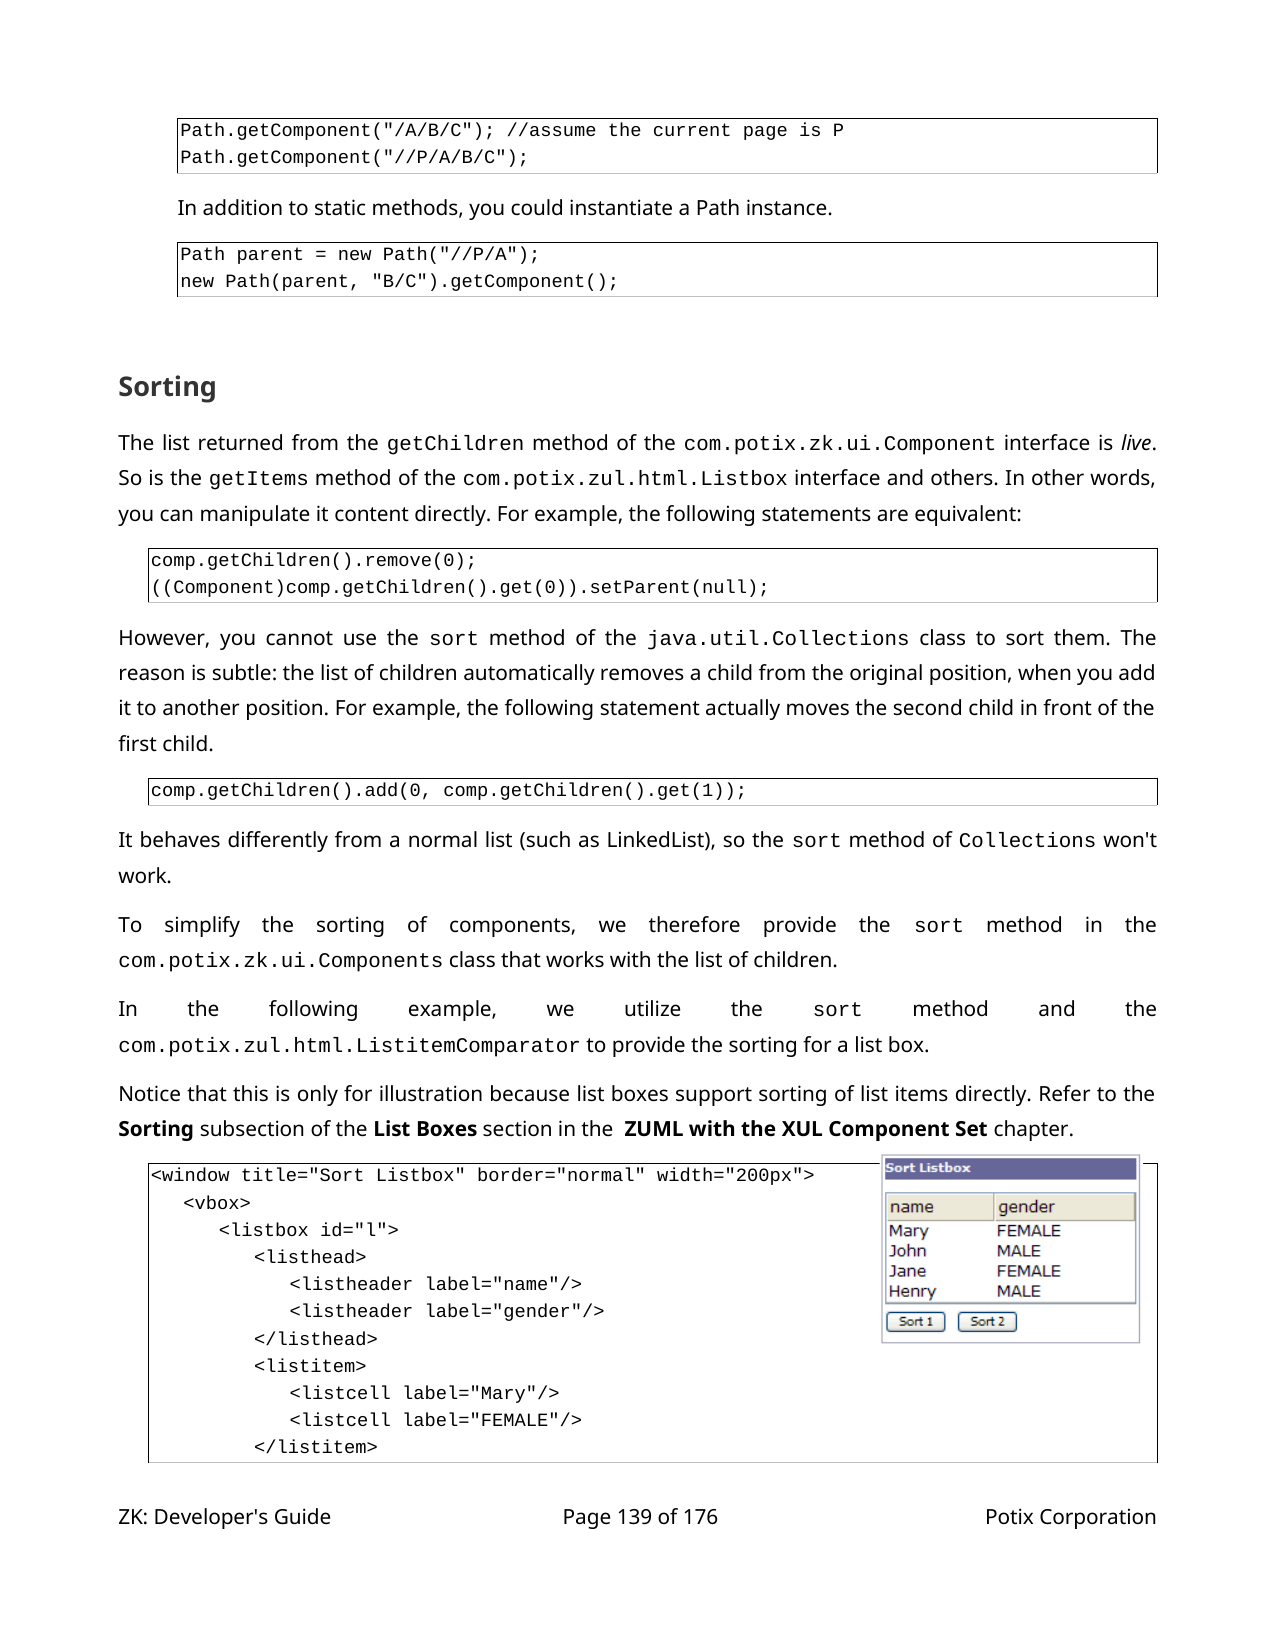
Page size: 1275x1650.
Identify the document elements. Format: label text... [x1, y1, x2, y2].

text </listitem> [149, 1435, 1157, 1462]
text The list returned from the getChildren method of the com.potix.zk.ui.Component interface is live. So is the getItems method of the com.potix.zul.html.Listbox interface and others. In other words, you can manipulate it content directly. For example, the following statements are equivalent: [118, 428, 1157, 527]
text <listheader label="name"/> [149, 1272, 879, 1296]
text [1144, 1191, 1157, 1215]
text <listbox id="l"> [149, 1218, 879, 1242]
text ((Component)comp.getChildren().get(0)).setParent(null); [149, 575, 1157, 602]
text In addition to static methods, you could instantiate a Path instance. [177, 193, 1157, 221]
text <listheader label="gender"/> [149, 1299, 879, 1323]
text To simplify the sorting of components, we therefore provide the sort method in the com.potix.zk.ui.Components class that works with the list of children. [118, 910, 1157, 974]
text new Path(parent, "B/C").getComponent(); [178, 269, 1157, 296]
text <listcell label="FEMALE"/> [149, 1408, 1157, 1432]
text <listitem> [149, 1354, 1157, 1378]
text Notice that this is only for illustration because list boxes support sorting of list items directly. Refer to the Sorting subsection of the List Boxes section in the ZUML with the XUL Component Set chapter. [118, 1079, 1157, 1143]
text comp.getChildren().remove(0); [149, 549, 1157, 572]
text <window title="Sort Listbox" border="normal" width="200px"> [149, 1164, 879, 1188]
text comp.getChildren().add(0, comp.getChildren().get(1)); [149, 779, 1157, 805]
text It behaves differently from a normal list (such as LinkedList), so the sort method of Collections won't work. [118, 826, 1157, 889]
text In the following example, we utilize the sort method and the com.potix.zul.html.ListitemComparator to provide the sorting for a list box. [118, 994, 1157, 1059]
picture [879, 1152, 1144, 1346]
text However, you cannot use the sort method of the java.util.Collections class to sort them. The reason is subtle: the list of children automatically removes a child from the original position, when you add it to another position. For example, the following statement actually moves the second child in front of the first child. [118, 623, 1157, 757]
text Path.getComponent("//P/A/B/C"); [178, 145, 1157, 173]
text Path parent = new Path("//P/A"); [178, 243, 1157, 266]
text <listhead> [149, 1245, 879, 1269]
text [1144, 1245, 1157, 1269]
text </listhead> [149, 1326, 1157, 1351]
text Path.getComponent("/A/B/C"); //assume the current page is P [178, 119, 1157, 142]
subtitle Sorting [118, 367, 1157, 404]
text <vbox> [149, 1191, 879, 1215]
text <listcell label="Mary"/> [149, 1381, 1157, 1405]
